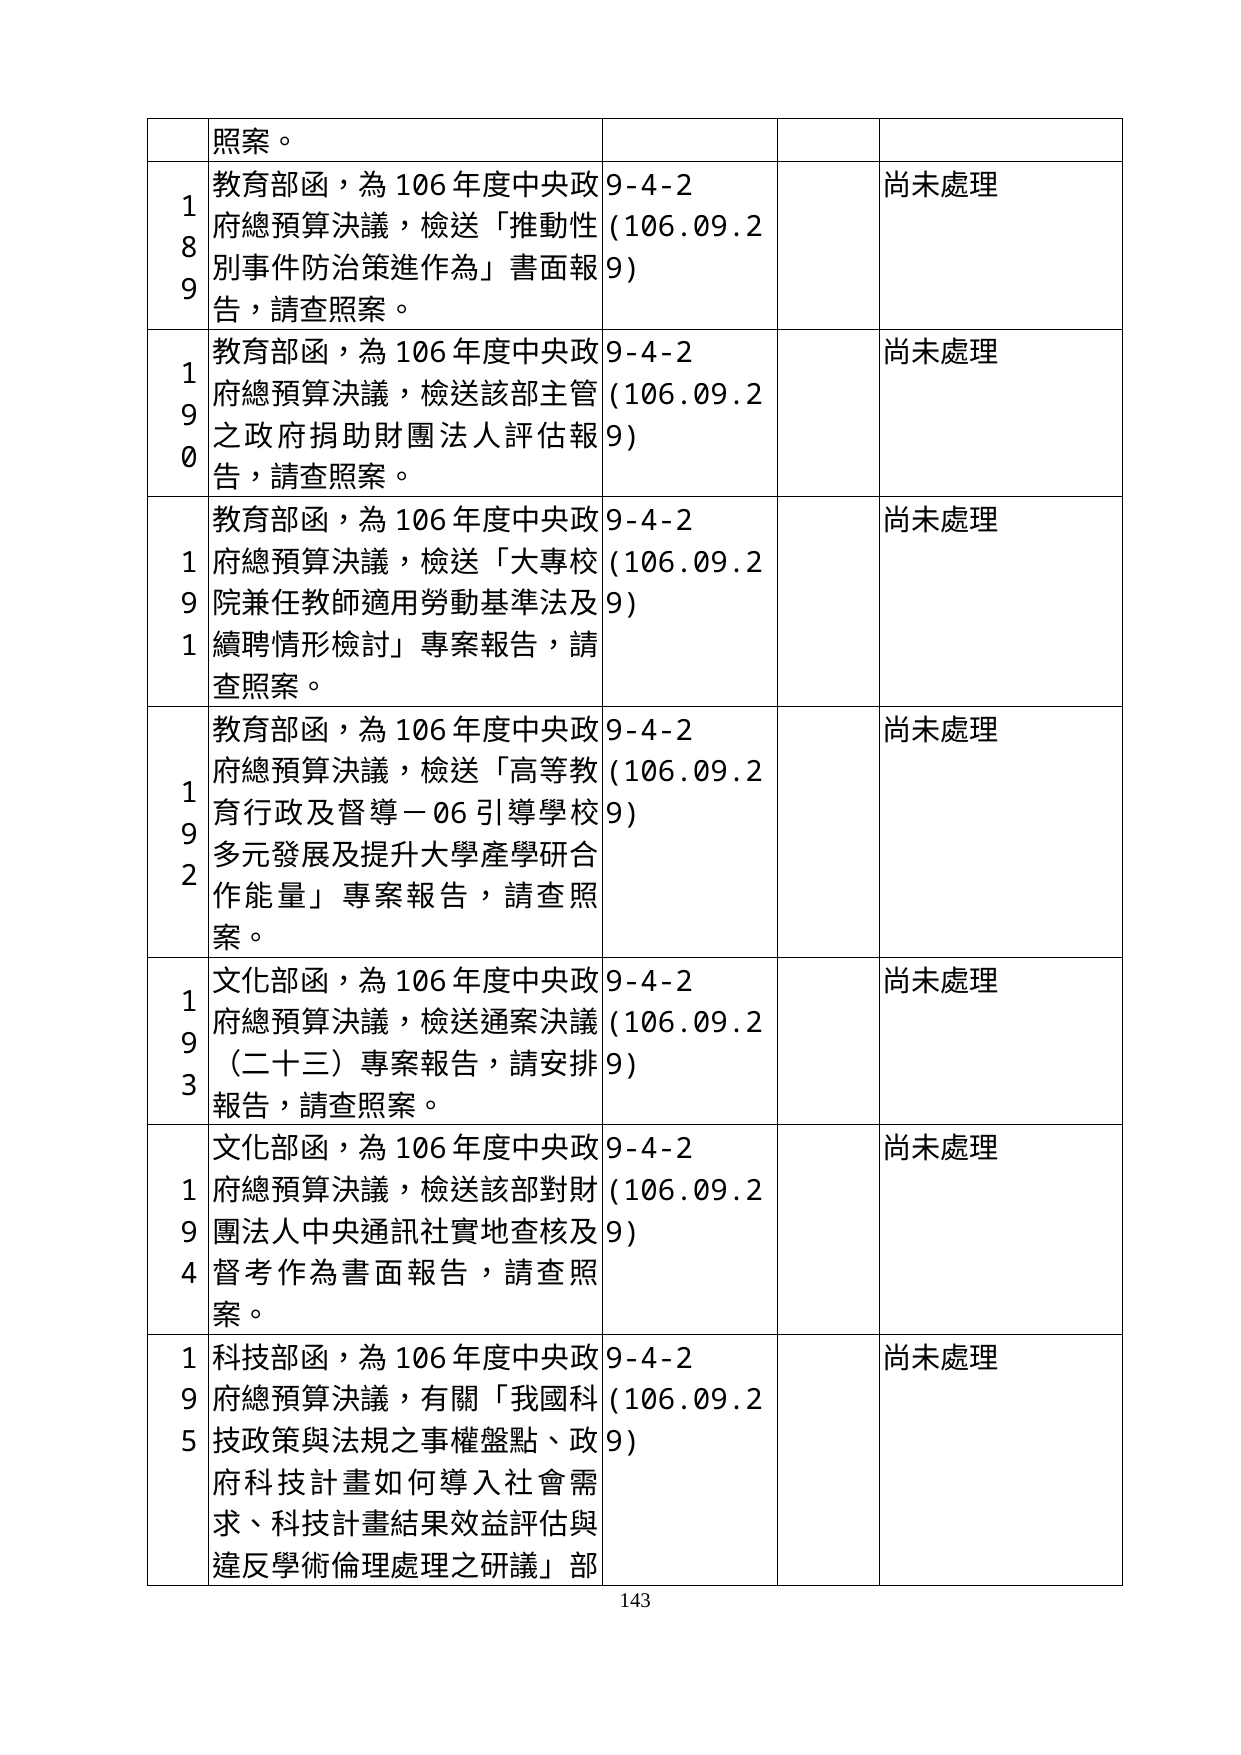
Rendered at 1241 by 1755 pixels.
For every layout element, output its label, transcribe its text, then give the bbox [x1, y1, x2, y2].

table_cell 9-4-2 (106.09.29) [603, 497, 777, 706]
table_cell [148, 958, 208, 1124]
table_cell [778, 330, 879, 496]
table_cell 教育部函，為106年度中央政府總預算決議，檢送「大專校院兼任教師適用勞動基準法及續聘情形檢討」專案報告，請查照案。 [209, 497, 602, 706]
table_cell 文化部函，為106年度中央政府總預算決議，檢送該部對財團法人中央通訊社實地查核及督考作為書面報告，請查照案。 [209, 1125, 602, 1334]
table_cell 教育部函，為106年度中央政府總預算決議，檢送「推動性別事件防治策進作為」書面報告，請查照案。 [209, 162, 602, 328]
table_cell [148, 1125, 208, 1334]
table_cell [778, 1335, 879, 1585]
table_cell 9-4-2 (106.09.29) [603, 707, 777, 957]
table_cell [778, 162, 879, 328]
table_cell 文化部函，為106年度中央政府總預算決議，檢送通案決議（二十三）專案報告，請安排報告，請查照案。 [209, 958, 602, 1124]
table_cell 9-4-2 (106.09.29) [603, 958, 777, 1124]
table_cell 9-4-2 (106.09.29) [603, 162, 777, 328]
table_cell 尚未處理 [880, 707, 1122, 957]
table_cell 教育部函，為106年度中央政府總預算決議，檢送該部主管之政府捐助財團法人評估報告，請查照案。 [209, 330, 602, 496]
table_cell 照案。 [209, 119, 602, 161]
table_cell [148, 1335, 208, 1585]
table_cell 9-4-2 (106.09.29) [603, 1335, 777, 1585]
table_cell [148, 707, 208, 957]
table_cell [778, 707, 879, 957]
table_cell 尚未處理 [880, 162, 1122, 328]
table_cell [880, 119, 1122, 161]
table_cell [778, 1125, 879, 1334]
table_cell [778, 119, 879, 161]
table_cell 尚未處理 [880, 497, 1122, 706]
table_cell 教育部函，為106年度中央政府總預算決議，檢送「高等教育行政及督導－06引導學校多元發展及提升大學產學研合作能量」專案報告，請查照案。 [209, 707, 602, 957]
table_cell [148, 119, 208, 161]
table_cell [148, 330, 208, 496]
table_cell 尚未處理 [880, 1125, 1122, 1334]
table_cell [603, 119, 777, 161]
table_cell 尚未處理 [880, 330, 1122, 496]
table_cell 尚未處理 [880, 1335, 1122, 1585]
table_cell 9-4-2 (106.09.29) [603, 330, 777, 496]
table_cell 9-4-2 (106.09.29) [603, 1125, 777, 1334]
table_cell [778, 497, 879, 706]
table_cell [778, 958, 879, 1124]
table_cell 科技部函，為106年度中央政府總預算決議，有關「我國科技政策與法規之事權盤點、政府科技計畫如何導入社會需求、科技計畫結果效益評估與違反學術倫理處理之研議」部 [209, 1335, 602, 1585]
table_cell [148, 162, 208, 328]
table_cell 尚未處理 [880, 958, 1122, 1124]
table_cell [148, 497, 208, 706]
